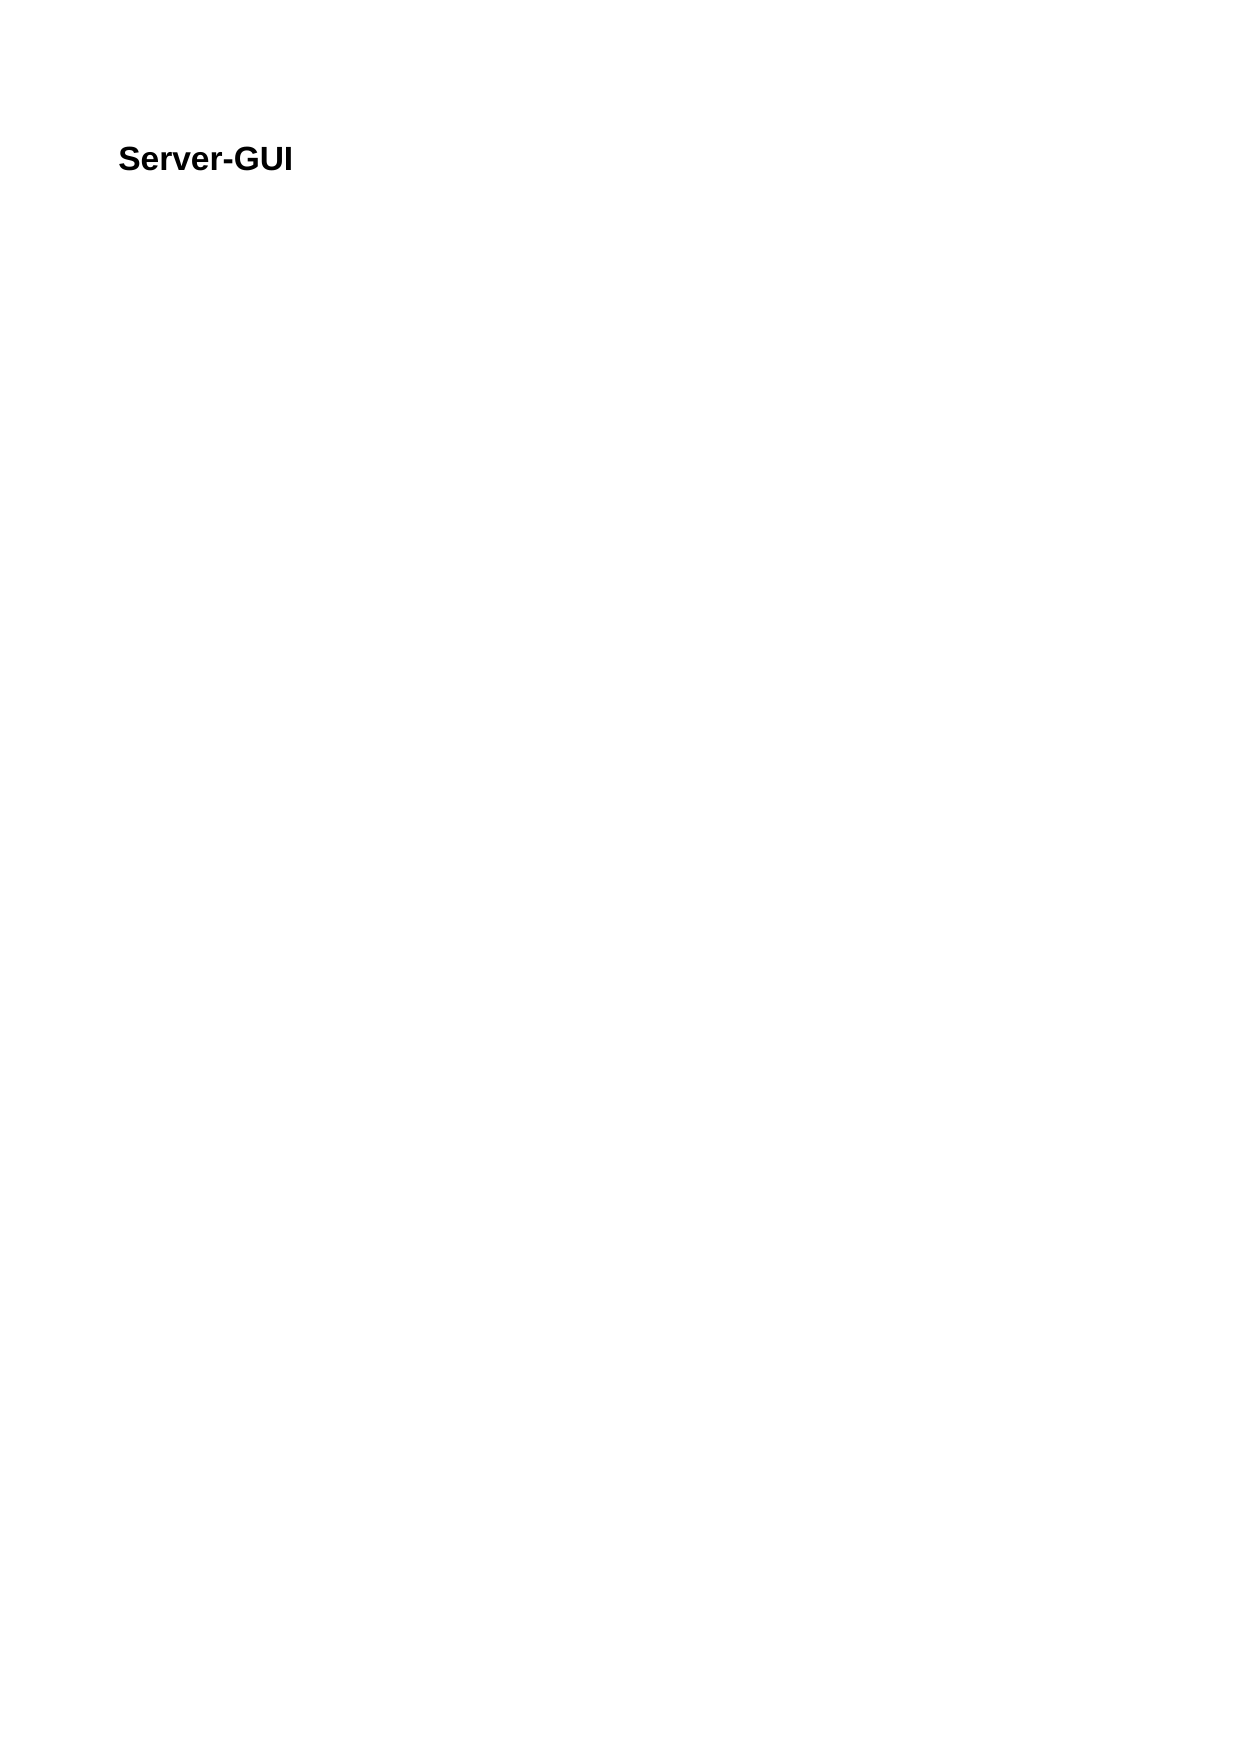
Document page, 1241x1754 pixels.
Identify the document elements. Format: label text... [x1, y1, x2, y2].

subtitle Server-GUI [118, 139, 1122, 178]
